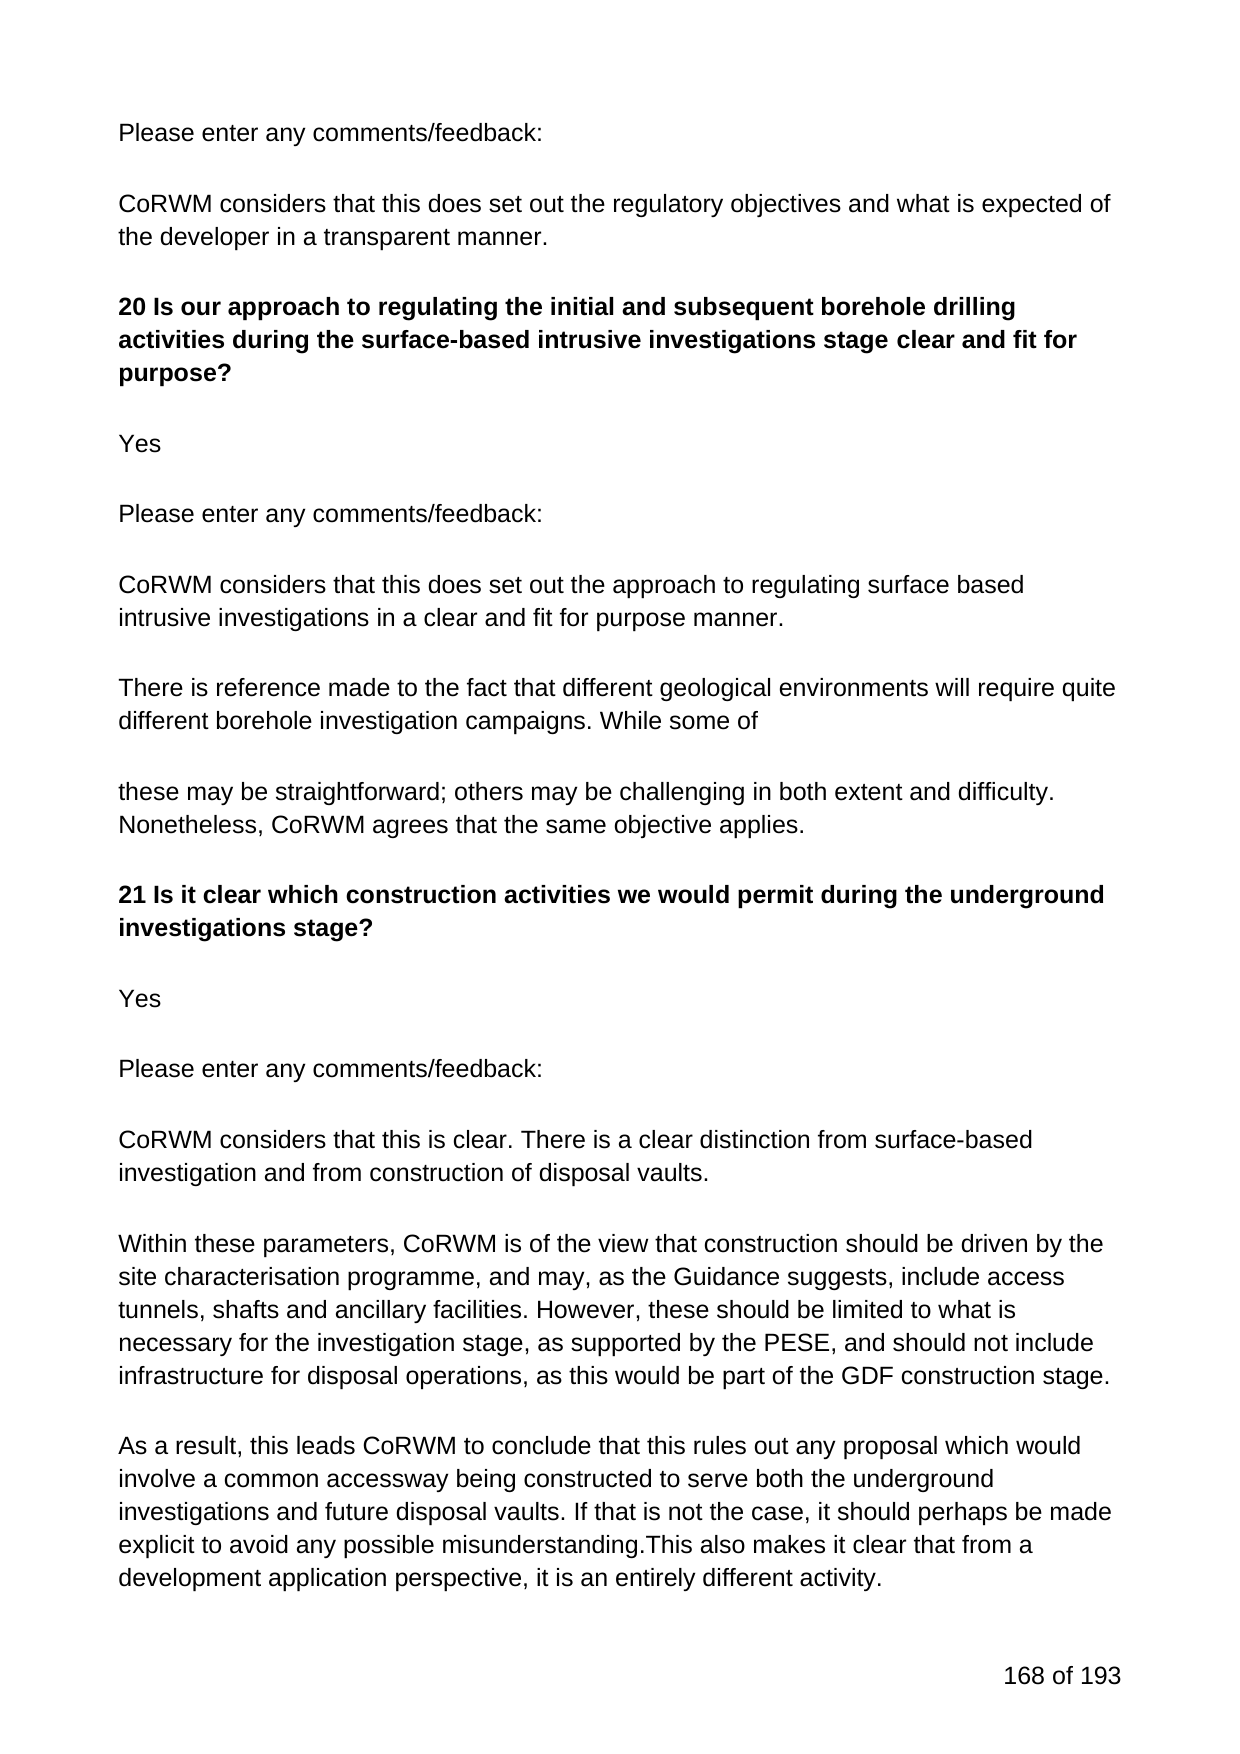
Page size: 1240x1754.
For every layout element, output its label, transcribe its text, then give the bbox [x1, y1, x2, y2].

text CoRWM considers that this does set out the approach to regulating surface based intrusive investigations in a clear and fit for purpose manner. [118, 570, 1121, 632]
text As a result, this leads CoRWM to conclude that this rules out any proposal which would involve a common accessway being constructed to serve both the underground investigations and future disposal vaults. If that is not the case, it should perhaps be made explicit to avoid any possible misunderstanding.This also makes it clear that from a development application perspective, it is an entirely different activity. [118, 1431, 1121, 1592]
text CoRWM considers that this does set out the regulatory objectives and what is expected of the developer in a transparent manner. [118, 189, 1121, 250]
text 21 Is it clear which construction activities we would permit during the underground investigations stage? [118, 880, 1121, 942]
text Yes [118, 984, 1121, 1013]
text Please enter any comments/feedback: [118, 499, 1121, 528]
text There is reference made to the fact that different geological environments will require quite different borehole investigation campaigns. While some of [118, 673, 1121, 735]
text 20 Is our approach to regulating the initial and subsequent borehole drilling activities during the surface-based intrusive investigations stage clear and fit for purpose? [118, 292, 1121, 387]
text CoRWM considers that this is clear. There is a clear distinction from surface-based investigation and from construction of disposal vaults. [118, 1125, 1121, 1187]
text Please enter any comments/feedback: [118, 1054, 1121, 1083]
text Please enter any comments/feedback: [118, 118, 1121, 147]
text these may be straightforward; others may be challenging in both extent and difficulty. Nonetheless, CoRWM agrees that the same objective applies. [118, 777, 1121, 839]
text Within these parameters, CoRWM is of the view that construction should be driven by the site characterisation programme, and may, as the Guidance suggests, include access tunnels, shafts and ancillary facilities. However, these should be limited to what is necessary for the investigation stage, as supported by the PESE, and should not include infrastructure for disposal operations, as this would be part of the GDF construction stage. [118, 1228, 1121, 1389]
text Yes [118, 429, 1121, 457]
